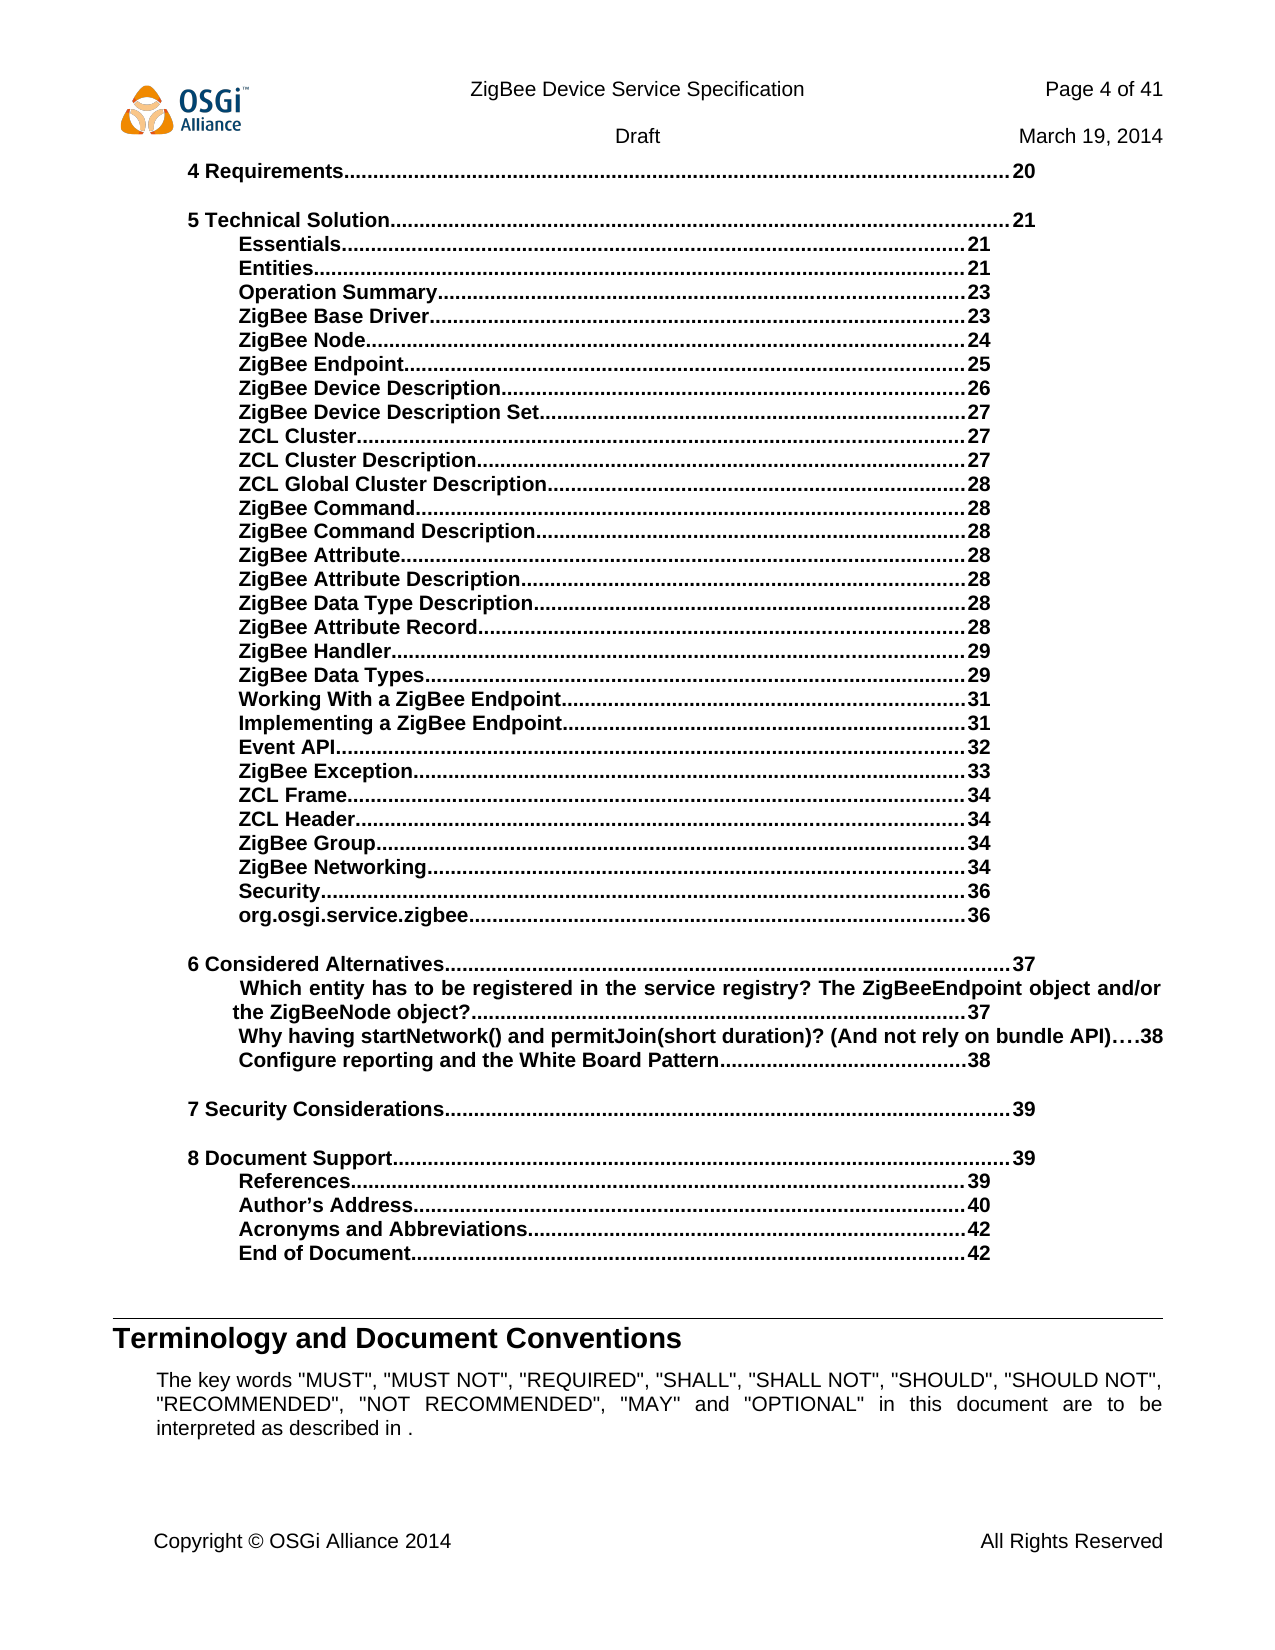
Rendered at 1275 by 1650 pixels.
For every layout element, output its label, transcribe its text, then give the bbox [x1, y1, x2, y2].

text ZigBee Attribute Record 28 [232, 615, 1163, 639]
text 8 Document Support 39 [187, 1145, 1163, 1169]
text Which entity has to be registered in the service registry? The ZigBeeEndpoint object and/or the ZigBeeNode object? 37 [232, 976, 1163, 1023]
text ZigBee Networking 34 [232, 855, 1163, 879]
text End of Document 42 [232, 1241, 1163, 1265]
text Operation Summary 23 [232, 280, 1163, 304]
text Working With a ZigBee Endpoint 31 [232, 687, 1163, 711]
text ZigBee Command 28 [232, 495, 1163, 519]
text ZigBee Group 34 [232, 831, 1163, 855]
text The key words "MUST", "MUST NOT", "REQUIRED", "SHALL", "SHALL NOT", "SHOULD", "SHOULD NOT", "RECOMMENDED", "NOT RECOMMENDED", "MAY" and "OPTIONAL" in this document are to be interpreted as described in . [156, 1367, 1163, 1439]
text 5 Technical Solution 21 [187, 208, 1163, 232]
text Configure reporting and the White Board Pattern 38 [232, 1047, 1163, 1071]
text Acronyms and Abbreviations 42 [232, 1217, 1163, 1241]
subtitle Terminology and Document Conventions [112, 1319, 1163, 1355]
text ZigBee Data Type Description 28 [232, 591, 1163, 615]
text ZigBee Base Driver 23 [232, 304, 1163, 328]
text Author’s Address 40 [232, 1193, 1163, 1217]
text Security 36 [232, 879, 1163, 903]
text ZCL Header 34 [232, 807, 1163, 831]
text Event API 32 [232, 735, 1163, 759]
text ZigBee Attribute 28 [232, 543, 1163, 567]
text Implementing a ZigBee Endpoint 31 [232, 711, 1163, 735]
text 4 Requirements 20 [187, 159, 1163, 183]
text Entities 21 [232, 256, 1163, 280]
text ZCL Frame 34 [232, 783, 1163, 807]
text ZCL Global Cluster Description 28 [232, 471, 1163, 495]
text ZCL Cluster 27 [232, 423, 1163, 447]
text ZigBee Data Types 29 [232, 663, 1163, 687]
text References 39 [232, 1169, 1163, 1193]
text ZigBee Device Description 26 [232, 376, 1163, 399]
text ZigBee Node 24 [232, 328, 1163, 352]
text 7 Security Considerations 39 [187, 1096, 1163, 1120]
text ZigBee Exception 33 [232, 759, 1163, 783]
text org.osgi.service.zigbee 36 [232, 903, 1163, 927]
text ZigBee Attribute Description 28 [232, 567, 1163, 591]
text ZigBee Handler 29 [232, 639, 1163, 663]
picture [113, 78, 257, 142]
text Why having startNetwork() and permitJoin(short duration)? (And not rely on bundle API) 38 [232, 1023, 1163, 1047]
text ZCL Cluster Description 27 [232, 447, 1163, 471]
text ZigBee Endpoint 25 [232, 352, 1163, 376]
text ZigBee Device Description Set 27 [232, 399, 1163, 423]
text 6 Considered Alternatives 37 [187, 952, 1163, 976]
text Essentials 21 [232, 232, 1163, 256]
text ZigBee Command Description 28 [232, 519, 1163, 543]
